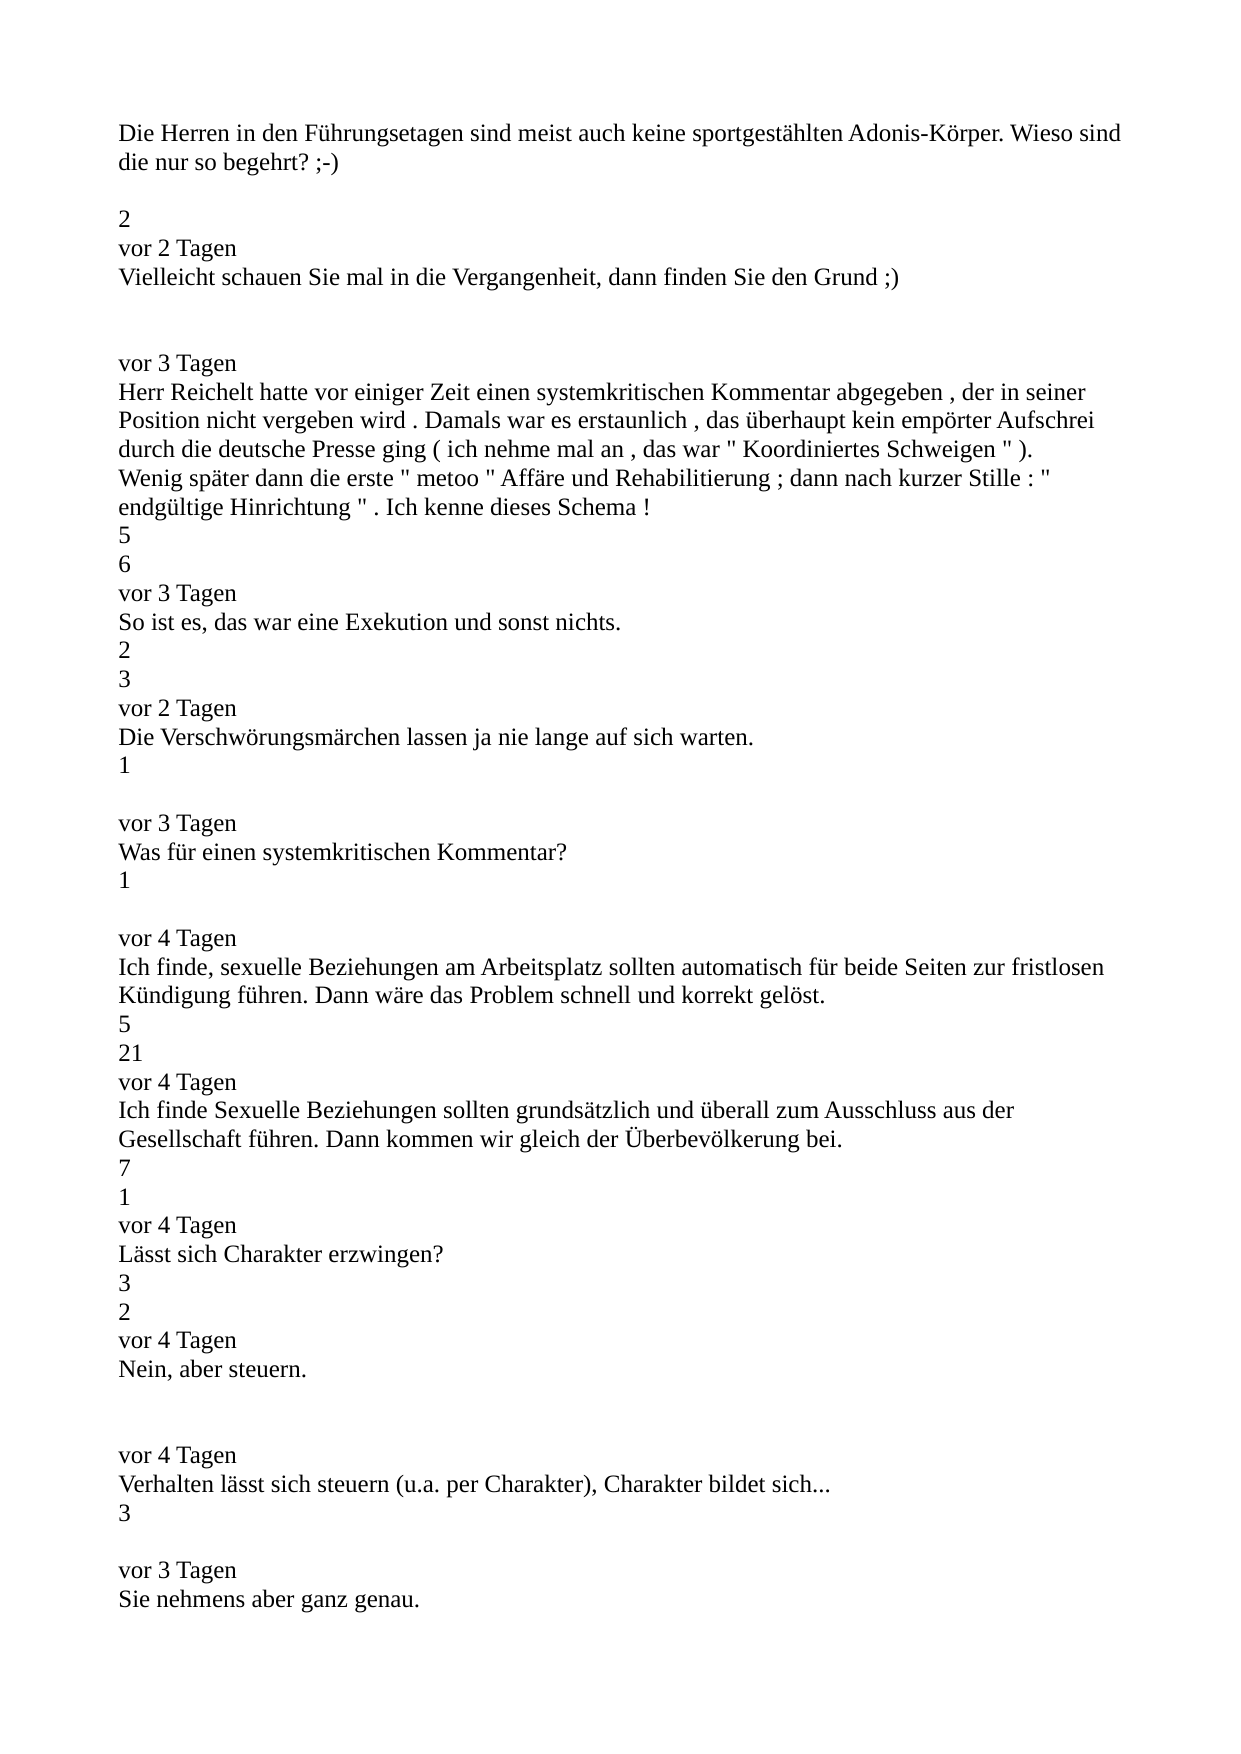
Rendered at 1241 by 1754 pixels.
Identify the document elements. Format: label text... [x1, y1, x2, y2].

text 1 [118, 866, 1122, 894]
text Lässt sich Charakter erzwingen?🤔 [118, 1239, 1122, 1268]
text 3 [118, 664, 1122, 693]
text vor 4 Tagen [118, 1326, 1122, 1354]
text Vielleicht schauen Sie mal in die Vergangenheit, dann finden Sie den Grund ;) [118, 262, 1122, 291]
text vor 2 Tagen [118, 233, 1122, 262]
text 2 [118, 204, 1122, 233]
text vor 4 Tagen [118, 923, 1122, 952]
text Sie nehmens aber ganz genau. [118, 1584, 1122, 1613]
text vor 3 Tagen [118, 808, 1122, 837]
text 6 [118, 549, 1122, 578]
text 3 [118, 1498, 1122, 1527]
text vor 4 Tagen [118, 1067, 1122, 1096]
text 1 [118, 751, 1122, 779]
text Was für einen systemkritischen Kommentar? [118, 837, 1122, 866]
text 5 [118, 1009, 1122, 1038]
text vor 2 Tagen [118, 693, 1122, 722]
text 5 [118, 521, 1122, 549]
text 7 [118, 1153, 1122, 1182]
text vor 3 Tagen [118, 578, 1122, 607]
text Wenig später dann die erste " metoo " Affäre und Rehabilitierung ; dann nach kurzer Stille : " endgültige Hinrichtung " . Ich kenne dieses Schema ! [118, 463, 1122, 521]
text Die Verschwörungsmärchen lassen ja nie lange auf sich warten. [118, 722, 1122, 751]
text 2 [118, 1297, 1122, 1326]
text Ich finde, sexuelle Beziehungen am Arbeitsplatz sollten automatisch für beide Seiten zur fristlosen Kündigung führen. Dann wäre das Problem schnell und korrekt gelöst. [118, 952, 1122, 1009]
text 2 [118, 636, 1122, 664]
text Verhalten lässt sich steuern (u.a. per Charakter), Charakter bildet sich... [118, 1469, 1122, 1498]
text 21 [118, 1038, 1122, 1067]
text Ich finde Sexuelle Beziehungen sollten grundsätzlich und überall zum Ausschluss aus der Gesellschaft führen. Dann kommen wir gleich der Überbevölkerung bei. [118, 1096, 1122, 1153]
text Die Herren in den Führungsetagen sind meist auch keine sportgestählten Adonis-Körper. Wieso sind die nur so begehrt? ;-) [118, 118, 1122, 176]
text So ist es, das war eine Exekution und sonst nichts. [118, 607, 1122, 636]
text Nein, aber steuern. [118, 1354, 1122, 1383]
text Herr Reichelt hatte vor einiger Zeit einen systemkritischen Kommentar abgegeben , der in seiner Position nicht vergeben wird . Damals war es erstaunlich , das überhaupt kein empörter Aufschrei durch die deutsche Presse ging ( ich nehme mal an , das war " Koordiniertes Schweigen " ). [118, 377, 1122, 463]
text 1 [118, 1182, 1122, 1211]
text 3 [118, 1268, 1122, 1297]
text vor 4 Tagen [118, 1441, 1122, 1469]
text vor 3 Tagen [118, 1556, 1122, 1584]
text vor 3 Tagen [118, 348, 1122, 377]
text vor 4 Tagen [118, 1211, 1122, 1239]
